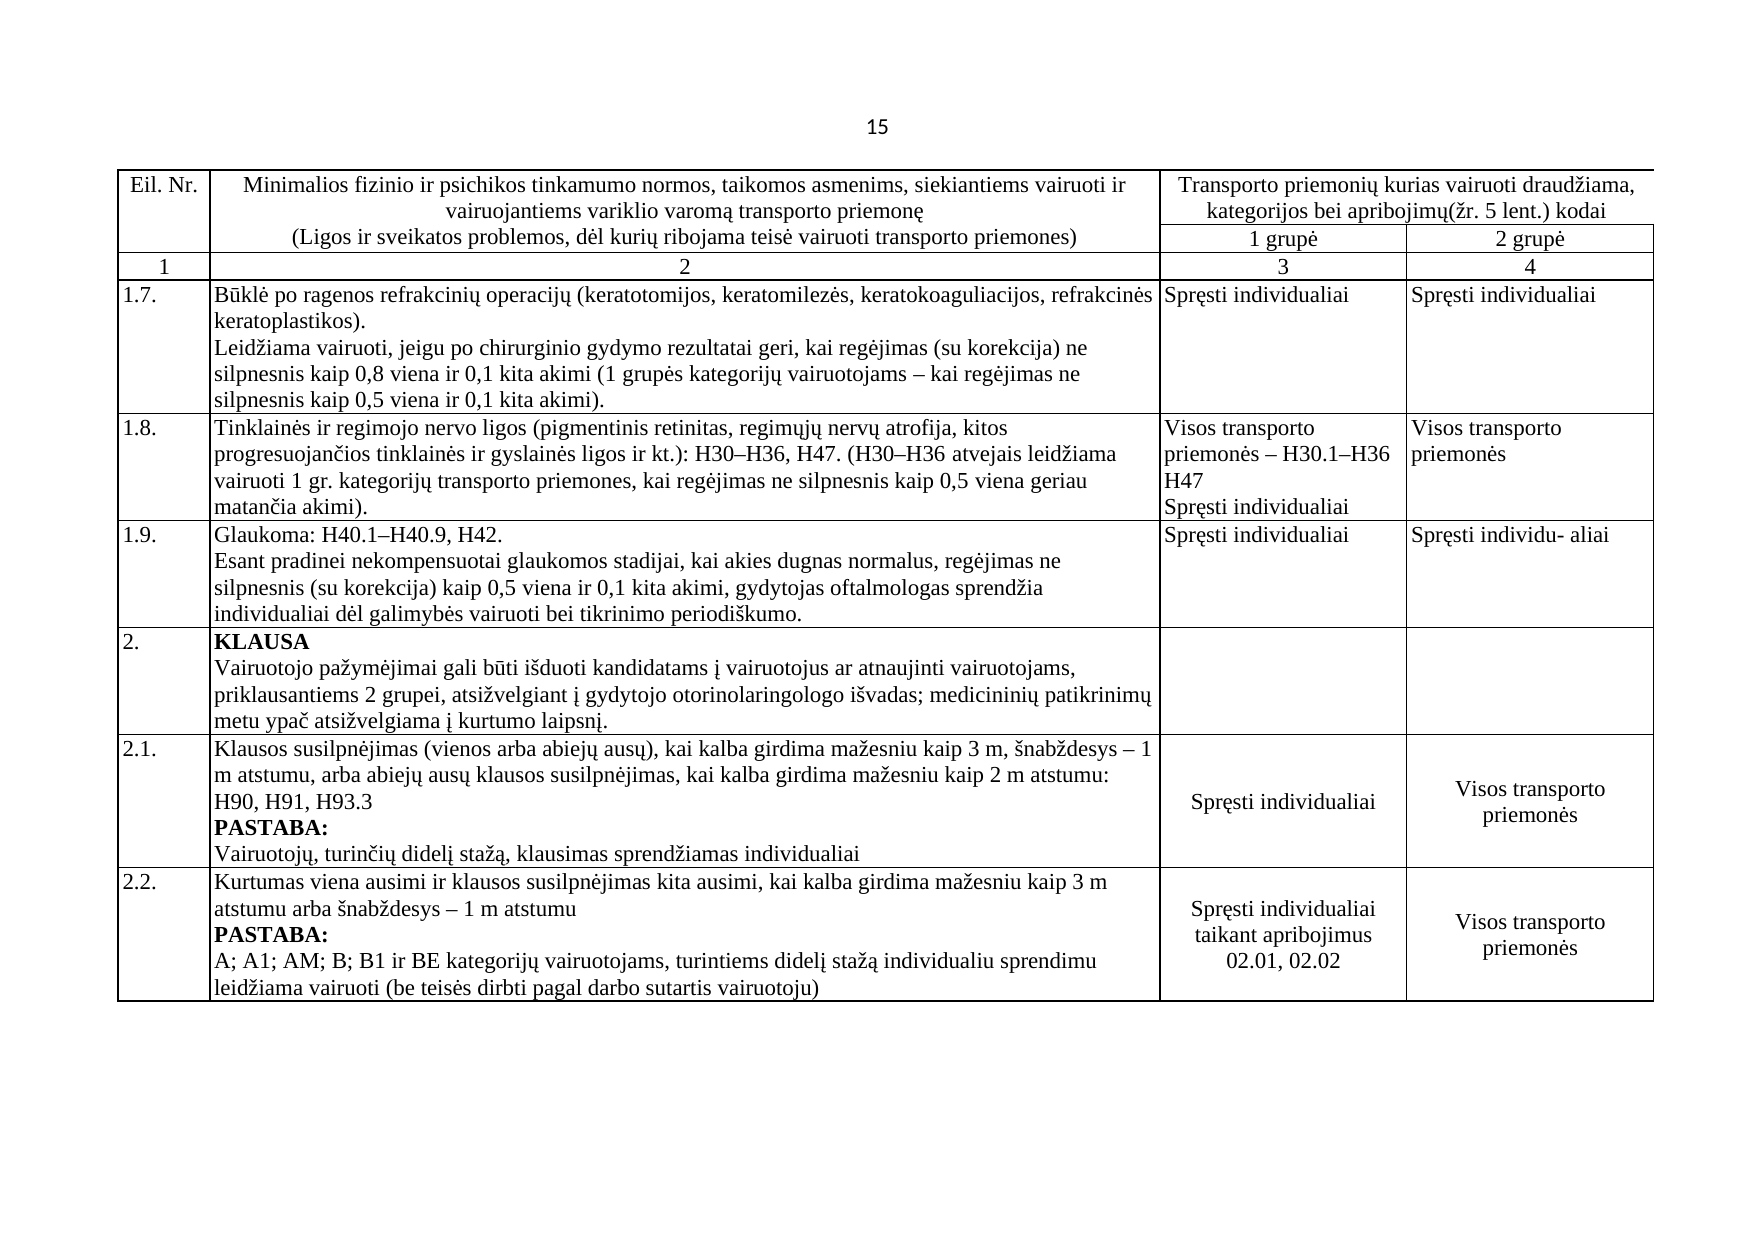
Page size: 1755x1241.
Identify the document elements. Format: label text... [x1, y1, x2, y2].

table_cell Visos transporto priemonės [1407, 868, 1653, 1000]
table_cell Spręsti individualiai [1407, 281, 1653, 413]
table_header Transporto priemonių kurias vairuoti draudžiama, kategorijos bei apribojimų(žr. 5 lent.) kodai [1161, 171, 1653, 223]
table_cell [1161, 628, 1406, 733]
table_cell Visos transporto priemonės [1407, 414, 1653, 519]
table_cell Spręsti individualiai [1161, 281, 1406, 413]
table_cell Visos transporto priemonės [1407, 735, 1653, 867]
table_cell 1.8. [119, 414, 209, 519]
table_cell 1.7. [119, 281, 209, 413]
table_cell Spręsti individualiai [1161, 735, 1406, 867]
table_cell Spręsti individu- aliai [1407, 521, 1653, 627]
table_header Eil. Nr. [119, 171, 209, 251]
table_cell 2. [119, 628, 209, 733]
table_cell Tinklainės ir regimojo nervo ligos (pigmentinis retinitas, regimųjų nervų atrofija, kitos progresuojančios tinklainės ir gyslainės ligos ir kt.): H30–H36, H47. (H30–H36 atvejais leidžiama vairuoti 1 gr. kategorijų transporto priemones, kai regėjimas ne silpnesnis kaip 0,5 viena geriau matančia akimi). [211, 414, 1159, 519]
table_cell KLAUSA Vairuotojo pažymėjimai gali būti išduoti kandidatams į vairuotojus ar atnaujinti vairuotojams, priklausantiems 2 grupei, atsižvelgiant į gydytojo otorinolaringologo išvadas; medicininių patikrinimų metu ypač atsižvelgiama į kurtumo laipsnį. [211, 628, 1159, 733]
table_cell Spręsti individualiai taikant apribojimus 02.01, 02.02 [1161, 868, 1406, 1000]
table_cell Kurtumas viena ausimi ir klausos susilpnėjimas kita ausimi, kai kalba girdima mažesniu kaip 3 m atstumu arba šnabždesys – 1 m atstumu PASTABA: A; A1; AM; B; B1 ir BE kategorijų vairuotojams, turintiems didelį stažą individualiu sprendimu leidžiama vairuoti (be teisės dirbti pagal darbo sutartis vairuotoju) [211, 868, 1159, 1000]
table_header Minimalios fizinio ir psichikos tinkamumo normos, taikomos asmenims, siekiantiems vairuoti ir vairuojantiems variklio varomą transporto priemonę (Ligos ir sveikatos problemos, dėl kurių ribojama teisė vairuoti transporto priemones) [211, 171, 1159, 251]
table_cell 3 [1161, 253, 1406, 279]
table_cell Būklė po ragenos refrakcinių operacijų (keratotomijos, keratomilezės, keratokoaguliacijos, refrakcinės keratoplastikos). Leidžiama vairuoti, jeigu po chirurginio gydymo rezultatai geri, kai regėjimas (su korekcija) ne silpnesnis kaip 0,8 viena ir 0,1 kita akimi (1 grupės kategorijų vairuotojams – kai regėjimas ne silpnesnis kaip 0,5 viena ir 0,1 kita akimi). [211, 281, 1159, 413]
table_cell 2 [211, 253, 1159, 279]
table_cell Klausos susilpnėjimas (vienos arba abiejų ausų), kai kalba girdima mažesniu kaip 3 m, šnabždesys – 1 m atstumu, arba abiejų ausų klausos susilpnėjimas, kai kalba girdima mažesniu kaip 2 m atstumu: H90, H91, H93.3 PASTABA: Vairuotojų, turinčių didelį stažą, klausimas sprendžiamas individualiai [211, 735, 1159, 867]
table_cell 1 [119, 253, 209, 279]
table_cell 1 grupė [1161, 225, 1406, 251]
table_cell 4 [1407, 253, 1653, 279]
table_cell 2.1. [119, 735, 209, 867]
table_cell 2.2. [119, 868, 209, 1000]
table_cell Spręsti individualiai [1161, 521, 1406, 627]
table_cell 1.9. [119, 521, 209, 627]
table_cell 2 grupė [1407, 225, 1653, 251]
table_cell Glaukoma: H40.1–H40.9, H42. Esant pradinei nekompensuotai glaukomos stadijai, kai akies dugnas normalus, regėjimas ne silpnesnis (su korekcija) kaip 0,5 viena ir 0,1 kita akimi, gydytojas oftalmologas sprendžia individualiai dėl galimybės vairuoti bei tikrinimo periodiškumo. [211, 521, 1159, 627]
table_cell [1407, 628, 1653, 733]
table_cell Visos transporto priemonės – H30.1–H36 H47 Spręsti individualiai [1161, 414, 1406, 519]
